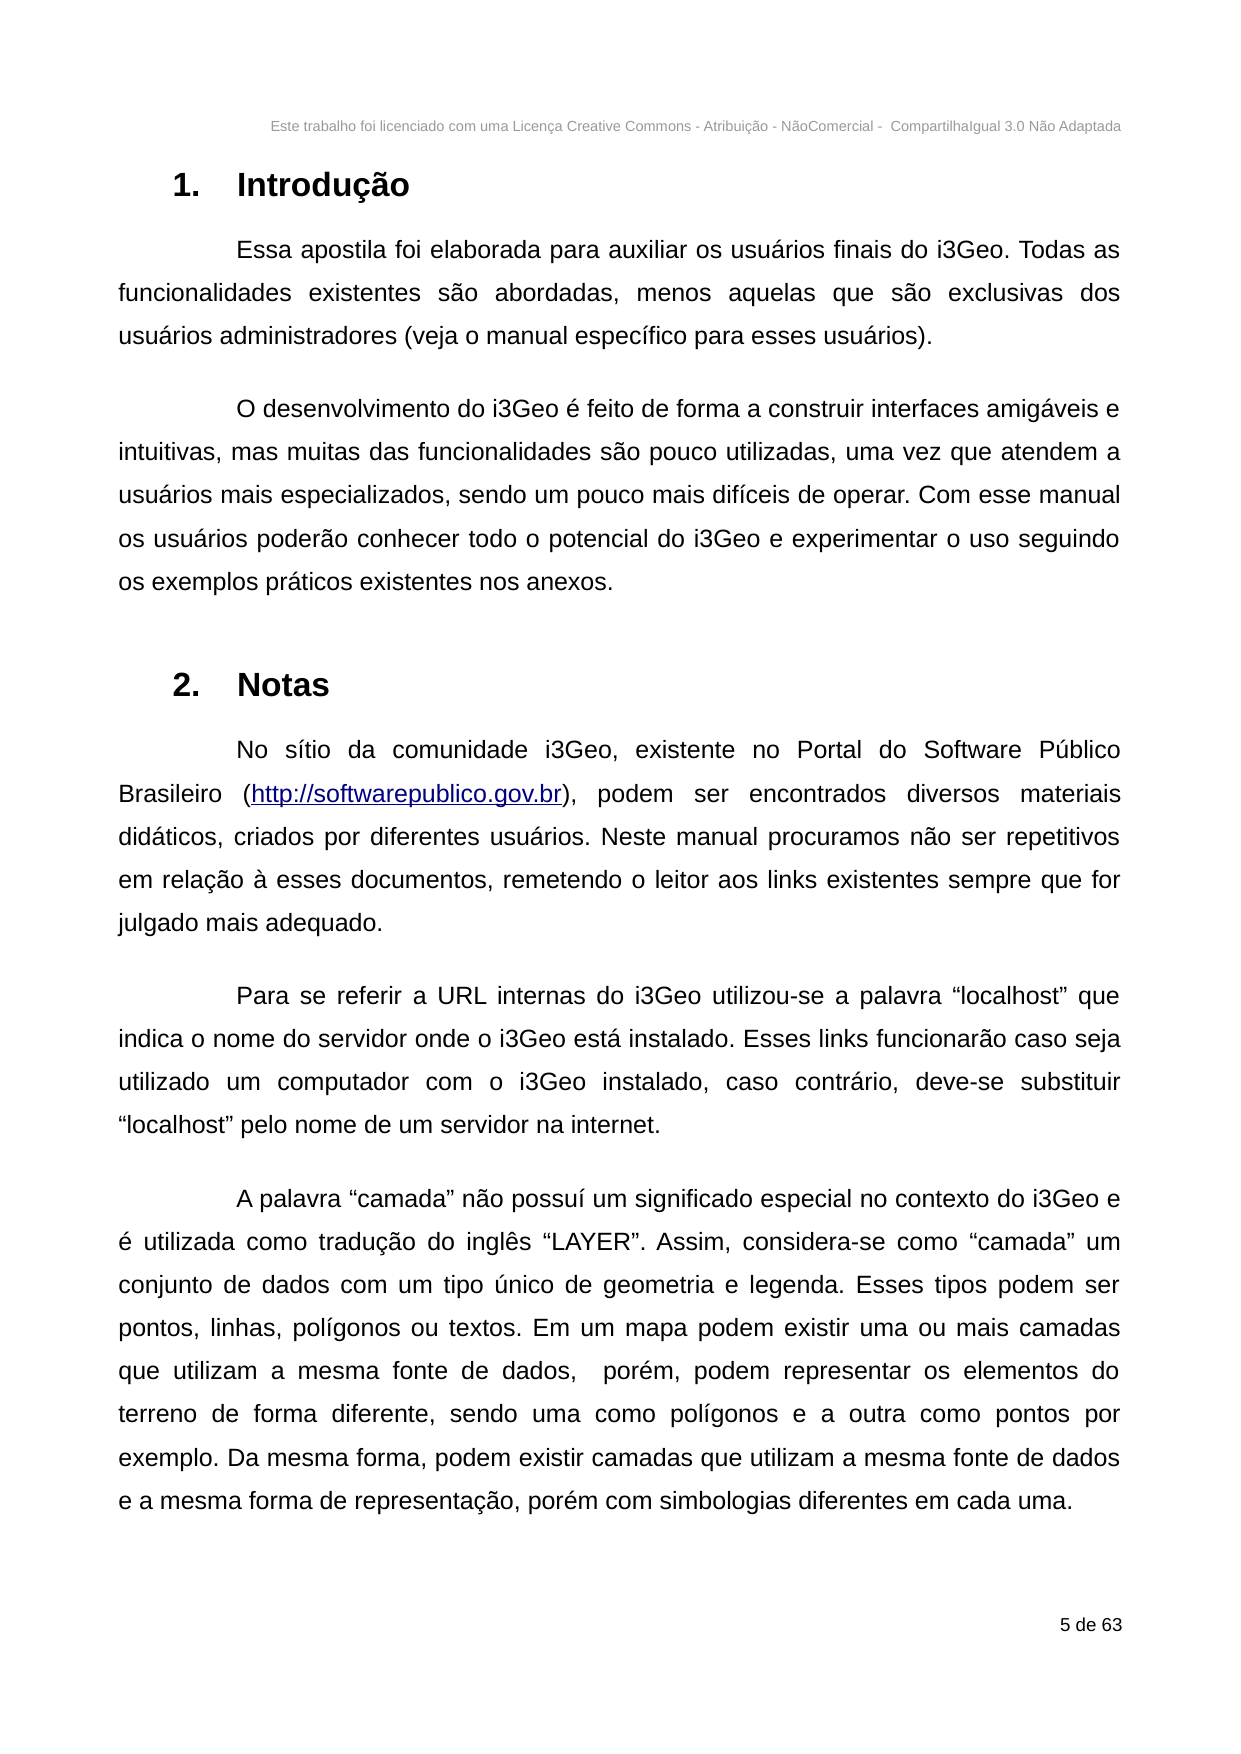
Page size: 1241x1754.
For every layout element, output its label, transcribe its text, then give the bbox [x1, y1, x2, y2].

text No sítio da comunidade i3Geo, existente no Portal do Software Público Brasileiro (http://softwarepublico.gov.br), podem ser encontrados diversos materiais didáticos, criados por diferentes usuários. Neste manual procuramos não ser repetitivos em relação à esses documentos, remetendo o leitor aos links existentes sempre que for julgado mais adequado. [118, 735, 1122, 937]
text Essa apostila foi elaborada para auxiliar os usuários finais do i3Geo. Todas as funcionalidades existentes são abordadas, menos aquelas que são exclusivas dos usuários administradores (veja o manual específico para esses usuários). [118, 235, 1122, 350]
text O desenvolvimento do i3Geo é feito de forma a construir interfaces amigáveis e intuitivas, mas muitas das funcionalidades são pouco utilizadas, uma vez que atendem a usuários mais especializados, sendo um pouco mais difíceis de operar. Com esse manual os usuários poderão conhecer todo o potencial do i3Geo e experimentar o uso seguindo os exemplos práticos existentes nos anexos. [118, 394, 1122, 596]
subtitle Notas [163, 665, 1077, 704]
subtitle Introdução [163, 164, 1077, 203]
text Para se referir a URL internas do i3Geo utilizou-se a palavra “localhost” que indica o nome do servidor onde o i3Geo está instalado. Esses links funcionarão caso seja utilizado um computador com o i3Geo instalado, caso contrário, deve-se substituir “localhost” pelo nome de um servidor na internet. [118, 981, 1122, 1139]
text A palavra “camada” não possuí um significado especial no contexto do i3Geo e é utilizada como tradução do inglês “LAYER”. Assim, considera-se como “camada” um conjunto de dados com um tipo único de geometria e legenda. Esses tipos podem ser pontos, linhas, polígonos ou textos. Em um mapa podem existir uma ou mais camadas que utilizam a mesma fonte de dados, porém, podem representar os elementos do terreno de forma diferente, sendo uma como polígonos e a outra como pontos por exemplo. Da mesma forma, podem existir camadas que utilizam a mesma fonte de dados e a mesma forma de representação, porém com simbologias diferentes em cada uma. [118, 1184, 1122, 1514]
